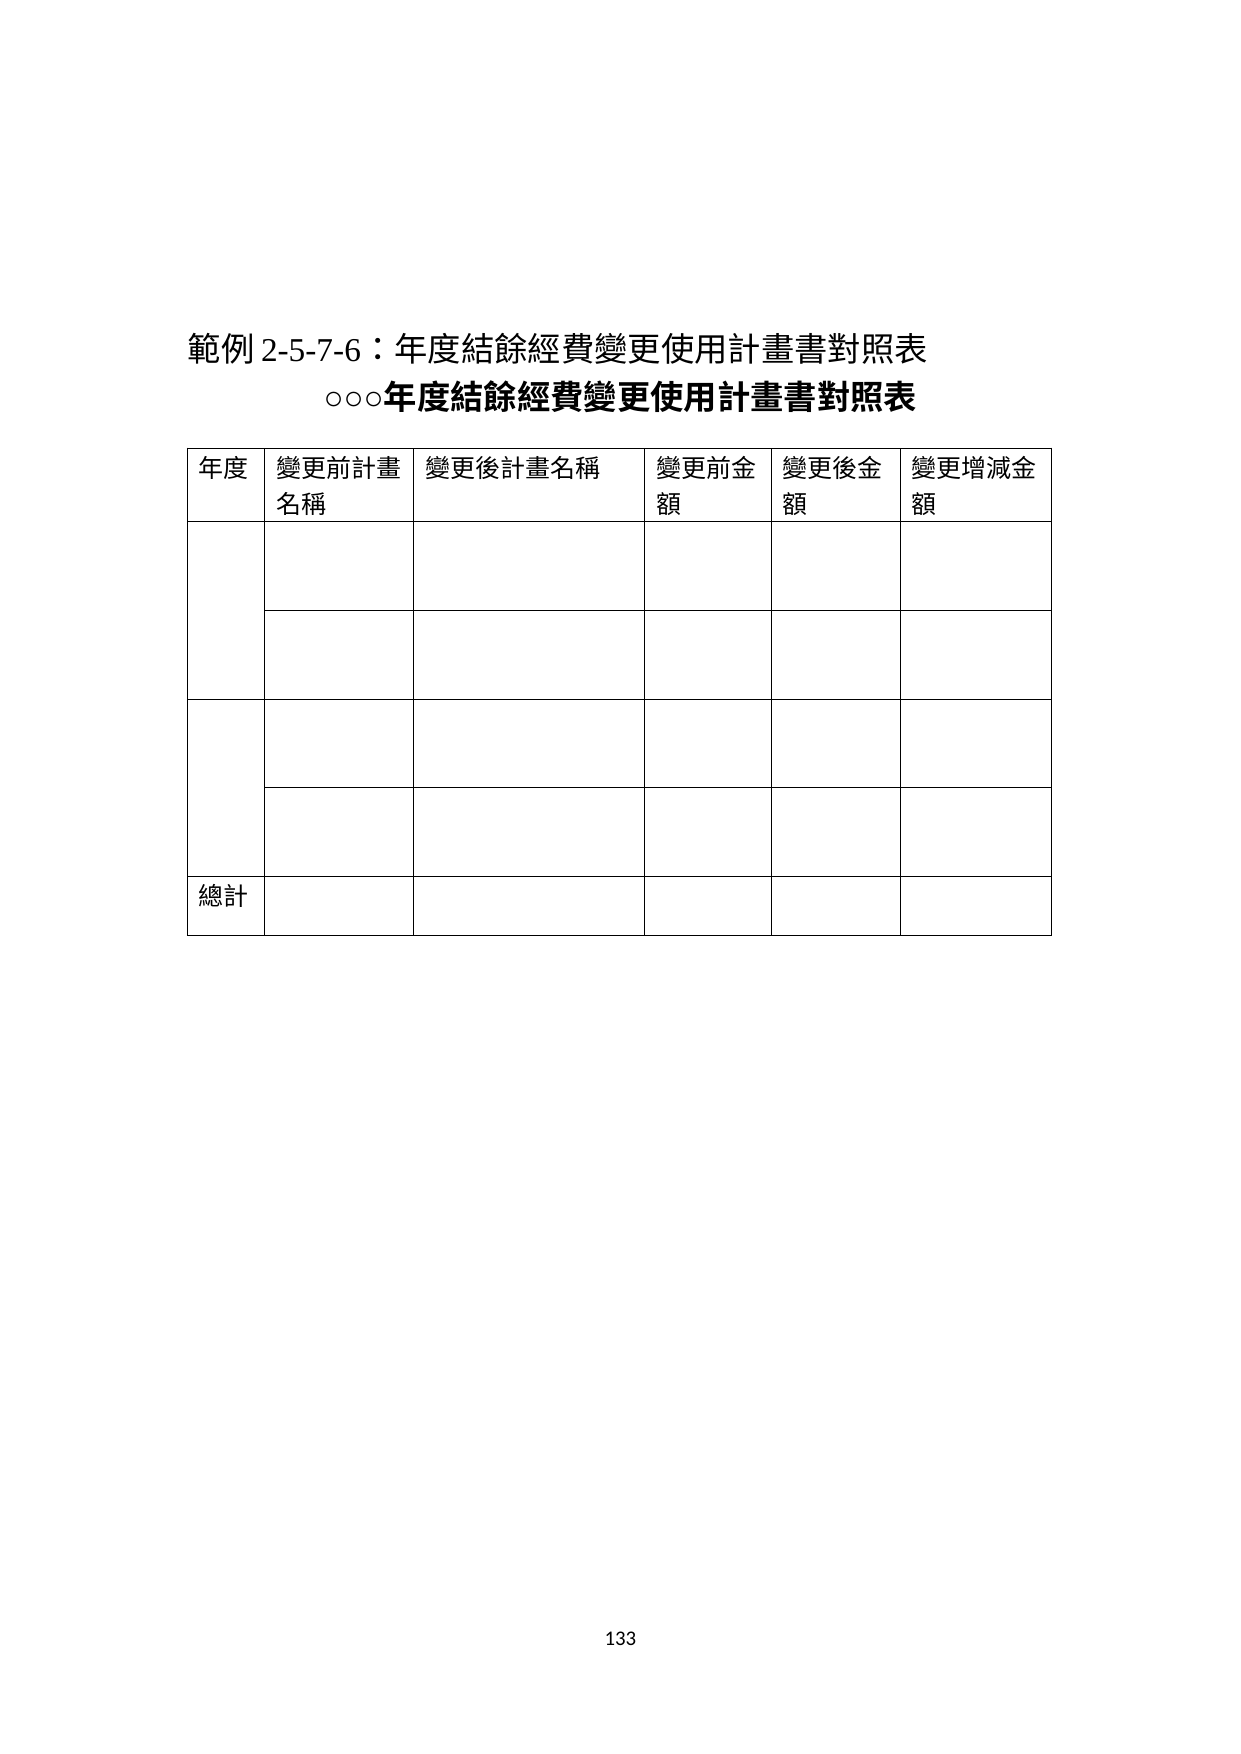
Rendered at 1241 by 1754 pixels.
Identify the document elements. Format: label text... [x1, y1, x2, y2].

table_cell [645, 522, 771, 610]
table_header 變更增減金額 [901, 449, 1051, 521]
table_cell [265, 877, 413, 935]
table_cell [901, 700, 1051, 787]
table_header 變更前計畫名稱 [265, 449, 413, 521]
table_cell [265, 700, 413, 787]
table_cell [645, 700, 771, 787]
table_cell [772, 611, 900, 698]
table_cell [772, 877, 900, 935]
table_cell [901, 522, 1051, 610]
table_cell [645, 877, 771, 935]
table_cell [188, 700, 264, 876]
table_cell [901, 877, 1051, 935]
table_cell [414, 611, 644, 698]
table_cell [265, 611, 413, 698]
table_header 變更後金額 [772, 449, 900, 521]
table_cell [414, 877, 644, 935]
table_header 變更前金額 [645, 449, 771, 521]
table_cell [901, 788, 1051, 876]
table_cell [414, 700, 644, 787]
table_header 變更後計畫名稱 [414, 449, 644, 521]
table_cell [901, 611, 1051, 698]
table_cell [645, 788, 771, 876]
table_cell [772, 522, 900, 610]
subtitle 範例2-5-7-6：年度結餘經費變更使用計畫書對照表 [187, 322, 1053, 371]
table_cell [645, 611, 771, 698]
table_cell 總計 [188, 877, 264, 935]
table_cell [265, 788, 413, 876]
table_cell [414, 522, 644, 610]
table_cell [414, 788, 644, 876]
table_cell [188, 522, 264, 698]
table_cell [265, 522, 413, 610]
text ○○○年度結餘經費變更使用計畫書對照表 [187, 371, 1053, 419]
table_cell [772, 700, 900, 787]
table_header 年度 [188, 449, 264, 521]
table_cell [772, 788, 900, 876]
